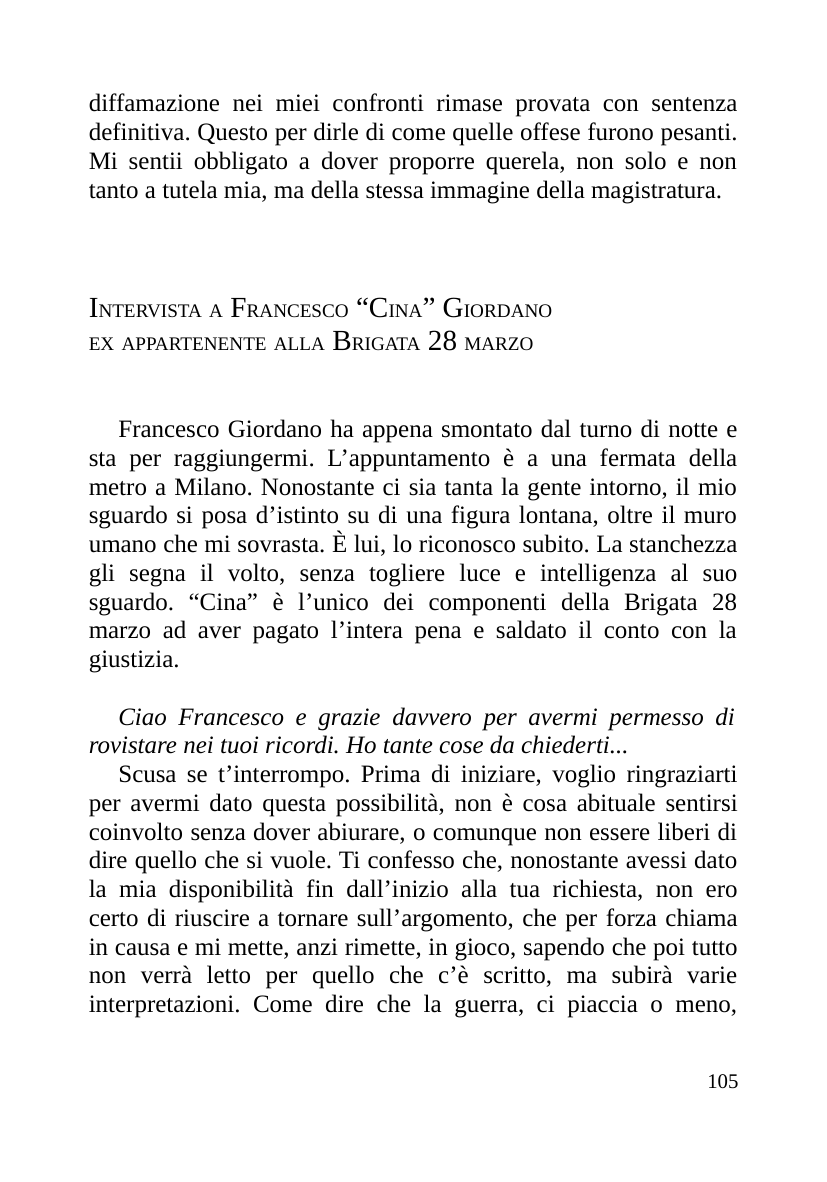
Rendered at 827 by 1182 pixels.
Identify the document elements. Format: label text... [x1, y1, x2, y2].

text diffamazione nei miei confronti rimase provata con sentenza definitiva. Questo per dirle di come quelle offese furono pesanti. Mi sentii obbligato a dover proporre querela, non solo e non tanto a tutela mia, ma della stessa immagine della magistratura. [88, 88, 738, 203]
subtitle Intervista a Francesco “Cina” Giordano [88, 290, 738, 323]
text Francesco Giordano ha appena smontato dal turno di notte e sta per raggiungermi. L’appuntamento è a una fermata della metro a Milano. Nonostante ci sia tanta la gente intorno, il mio sguardo si posa d’istinto su di una figura lontana, oltre il muro umano che mi sovrasta. È lui, lo riconosco subito. La stanchezza gli segna il volto, senza togliere luce e intelligenza al suo sguardo. “Cina” è l’unico dei componenti della Brigata 28 marzo ad aver pagato l’intera pena e saldato il conto con la giustizia. [88, 414, 738, 673]
text Scusa se t’interrompo. Prima di iniziare, voglio ringraziarti per avermi dato questa possibilità, non è cosa abituale sentirsi coinvolto senza dover abiurare, o comunque non essere liberi di dire quello che si vuole. Ti confesso che, nonostante avessi dato la mia disponibilità fin dall’inizio alla tua richiesta, non ero certo di riuscire a tornare sull’argomento, che per forza chiama in causa e mi mette, anzi rimette, in gioco, sapendo che poi tutto non verrà letto per quello che c’è scritto, ma subirà varie interpretazioni. Come dire che la guerra, ci piaccia o meno, [88, 759, 738, 1018]
subtitle ex appartenente alla Brigata 28 marzo [88, 323, 738, 357]
text Ciao Francesco e grazie davvero per avermi permesso di rovistare nei tuoi ricordi. Ho tante cose da chiederti... [88, 702, 738, 759]
